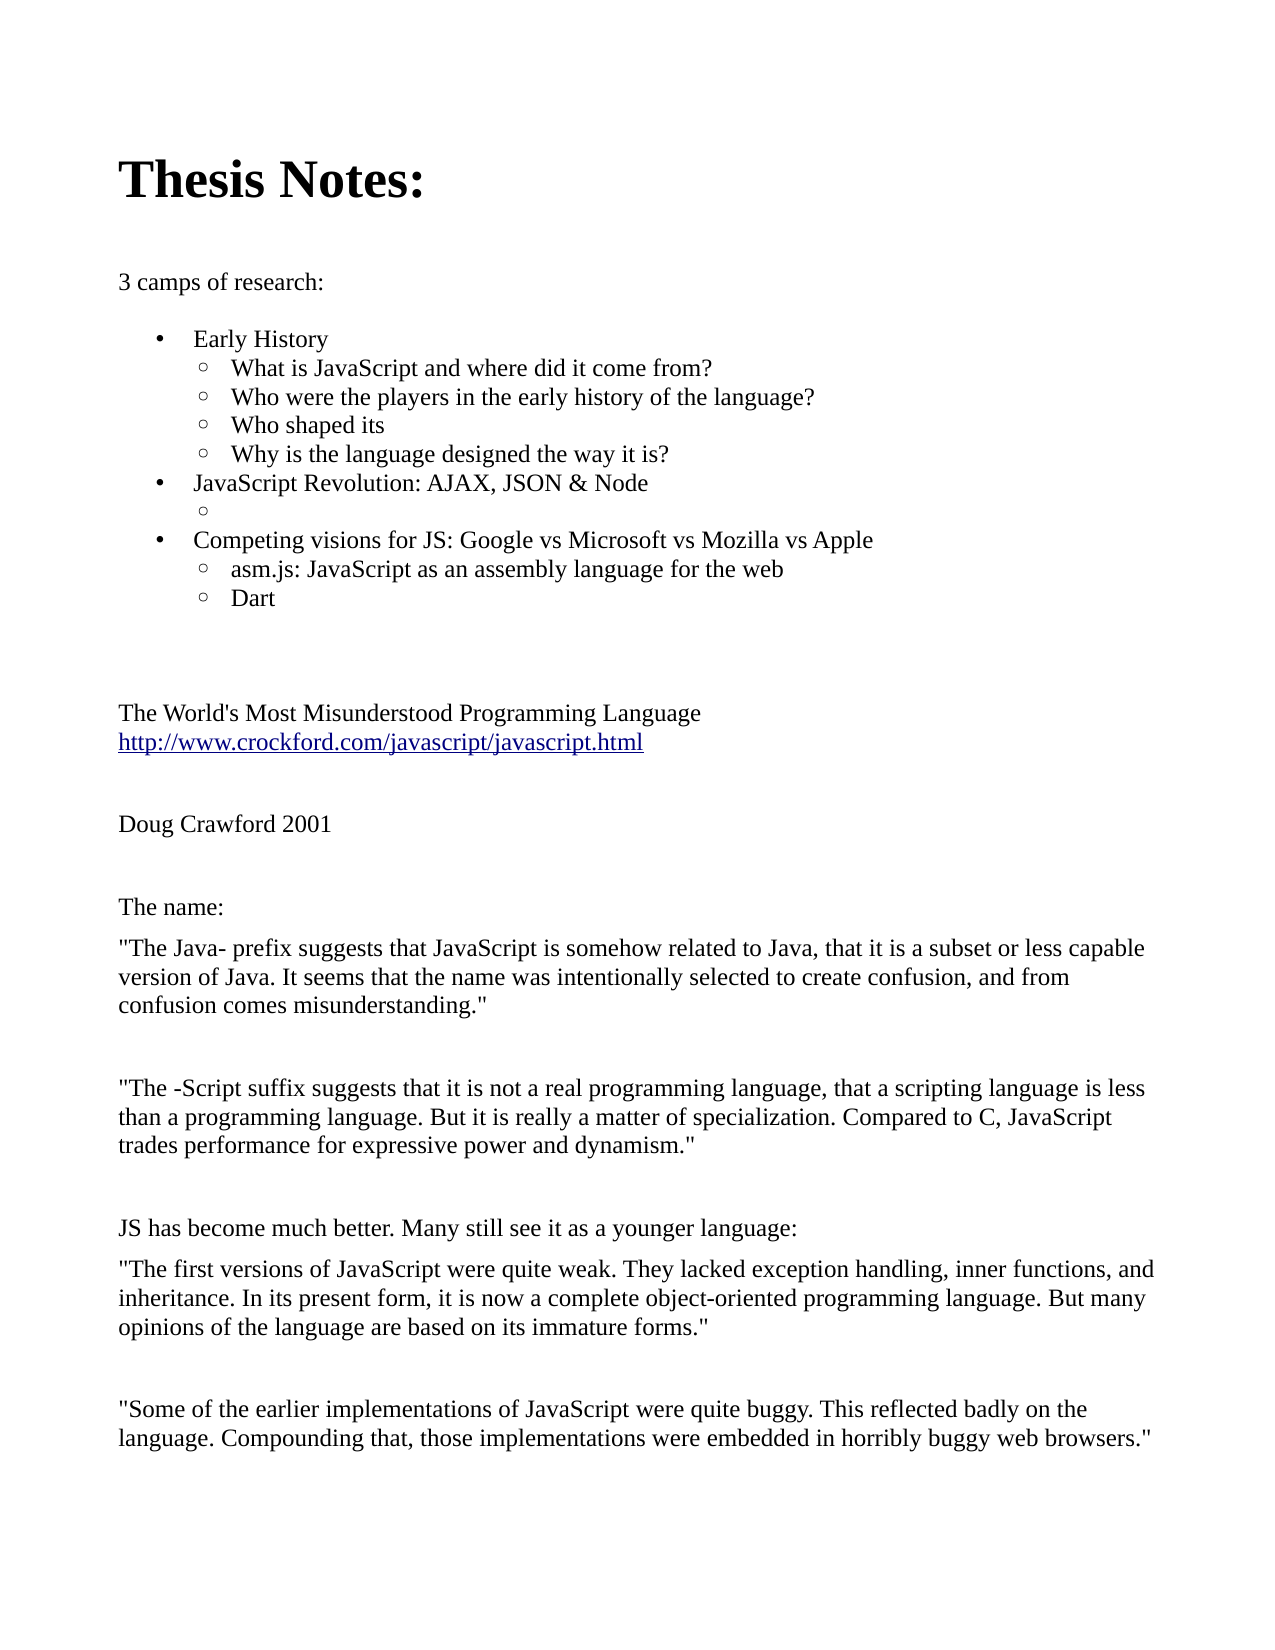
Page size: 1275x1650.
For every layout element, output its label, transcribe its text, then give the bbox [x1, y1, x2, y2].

text "The first versions of JavaScript were quite weak. They lacked exception handling, inner functions, and inheritance. In its present form, it is now a complete object-oriented programming language. But many opinions of the language are based on its immature forms." [118, 1254, 1157, 1340]
list Why is the language designed the way it is? [193, 439, 1157, 468]
text The name: [118, 892, 1157, 920]
text "Some of the earlier implementations of JavaScript were quite buggy. This reflected badly on the language. Compounding that, those implementations were embedded in horribly buggy web browsers." [118, 1394, 1157, 1452]
list JavaScript Revolution: AJAX, JSON & Node [156, 468, 1157, 497]
text JS has become much better. Many still see it as a younger language: [118, 1213, 1157, 1242]
list What is JavaScript and where did it come from? [193, 353, 1157, 382]
list Competing visions for JS: Google vs Microsoft vs Mozilla vs Apple [156, 525, 1157, 554]
text 3 camps of research: [118, 267, 1157, 295]
list Dart [193, 583, 1157, 612]
list Who were the players in the early history of the language? [193, 382, 1157, 410]
list asm.js: JavaScript as an assembly language for the web [193, 554, 1157, 583]
text "The -Script suffix suggests that it is not a real programming language, that a scripting language is less than a programming language. But it is really a matter of specialization. Compared to C, JavaScript trades performance for expressive power and dynamism." [118, 1073, 1157, 1159]
text The World's Most Misunderstood Programming Language http://www.crockford.com/javascript/javascript.html [118, 698, 1157, 755]
list Who shaped its [193, 410, 1157, 439]
list Early History [156, 324, 1157, 353]
text "The Java- prefix suggests that JavaScript is somehow related to Java, that it is a subset or less capable version of Java. It seems that the name was intentionally selected to create confusion, and from confusion comes misunderstanding." [118, 933, 1157, 1019]
text Doug Crawford 2001 [118, 809, 1157, 838]
text Thesis Notes: [118, 147, 1157, 209]
